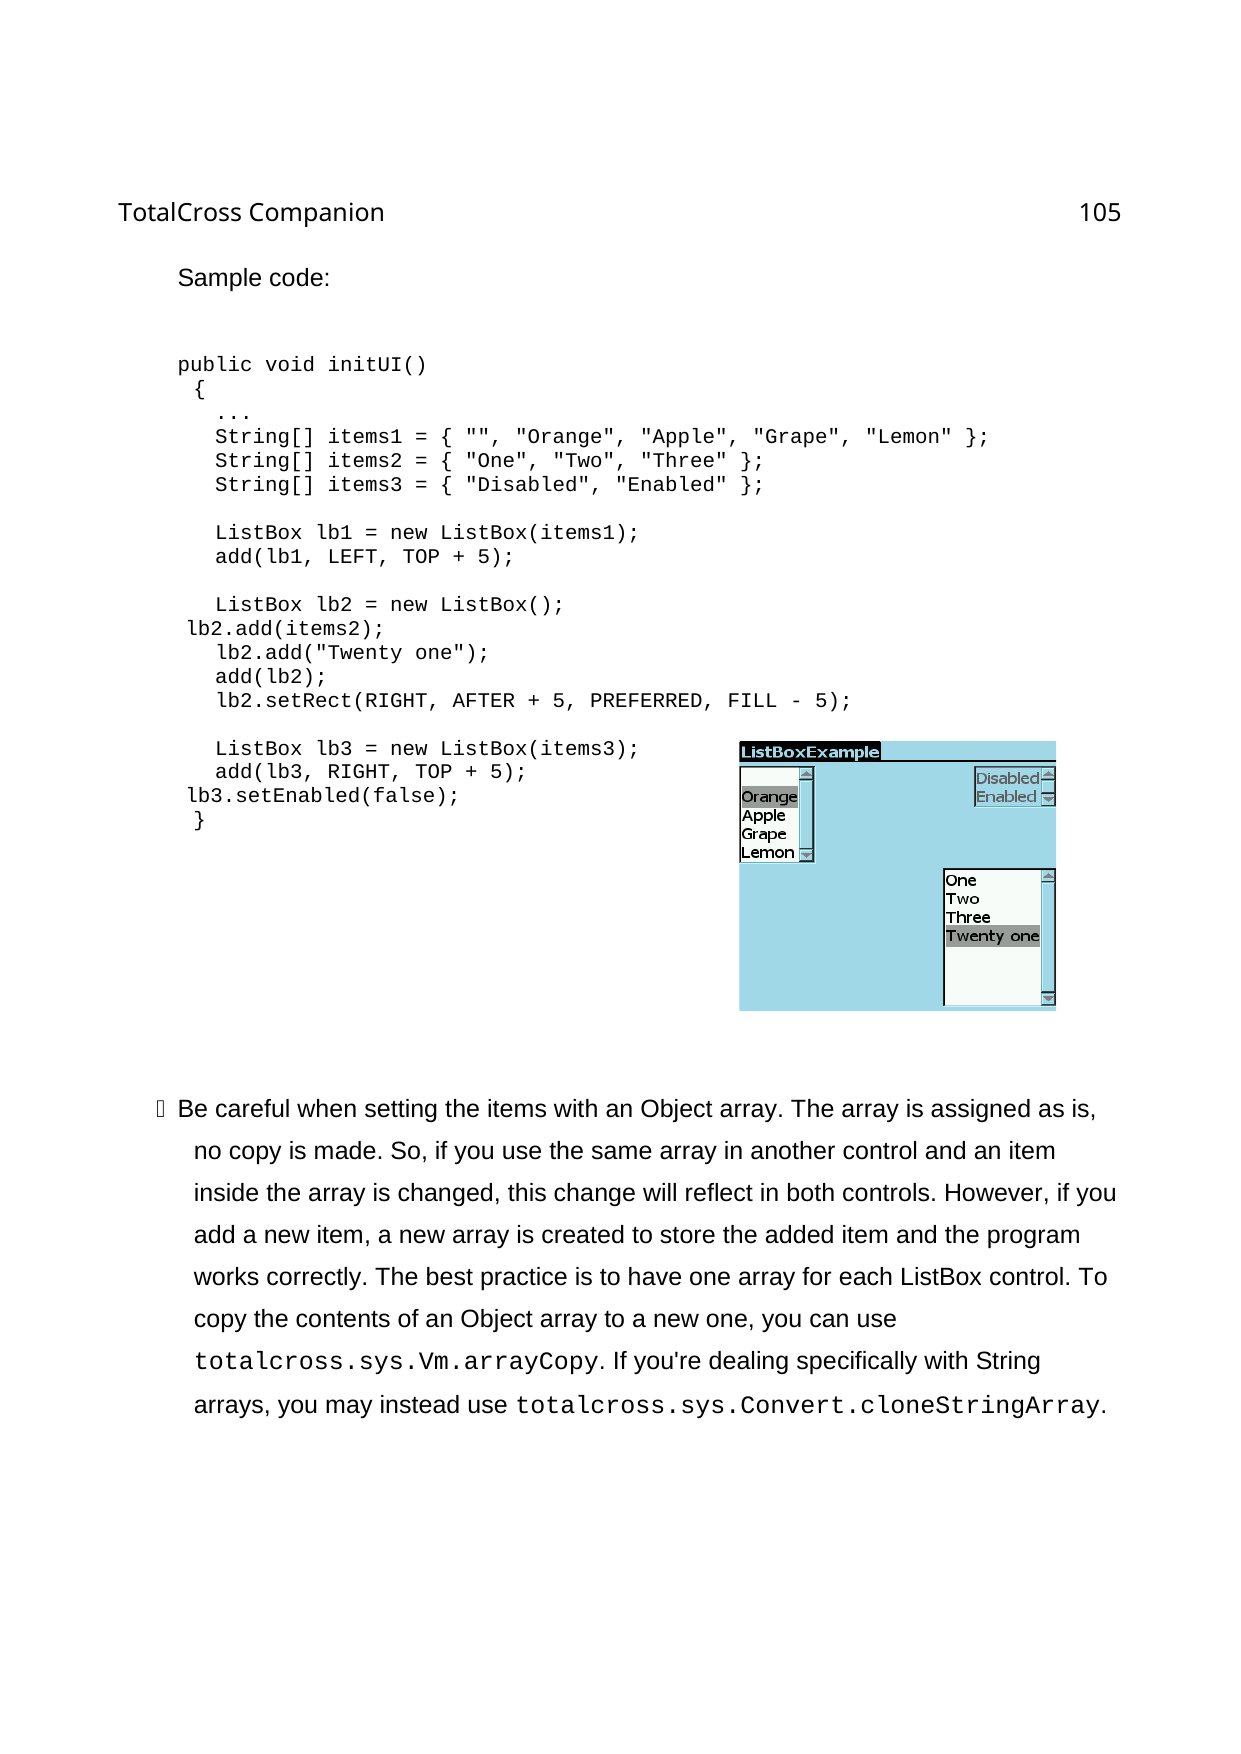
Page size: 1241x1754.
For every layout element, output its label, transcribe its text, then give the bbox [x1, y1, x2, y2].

text ListBox lb2 = new ListBox(); [118, 594, 1122, 618]
text lb3.setEnabled(false); [118, 785, 738, 809]
text lb2.setRect(RIGHT, AFTER + 5, PREFERRED, FILL - 5); [118, 689, 1122, 713]
text public void initUI() [118, 354, 1122, 378]
text add(lb2); [118, 666, 1122, 689]
text add(lb1, LEFT, TOP + 5); [118, 546, 1122, 570]
text ... [118, 402, 1122, 426]
list Be careful when setting the items with an Object array. The array is assigned as is, no copy is made. So, if you use the same array in another control and an item inside the array is changed, this change will reflect in both controls. However, if you add a new item, a new array is created to store the added item and the program works correctly. The best practice is to have one array for each ListBox control. To copy the contents of an Object array to a new one, you can use totalcross.sys.Vm.arrayCopy. If you're dealing specifically with String arrays, you may instead use totalcross.sys.Convert.cloneStringArray. [156, 1094, 1122, 1421]
text String[] items1 = { "", "Orange", "Apple", "Grape", "Lemon" }; [118, 426, 1122, 450]
text [1058, 809, 1122, 833]
text [1058, 785, 1122, 809]
text String[] items2 = { "One", "Two", "Three" }; [118, 450, 1122, 474]
text ListBox lb1 = new ListBox(items1); [118, 522, 1122, 546]
text lb2.add("Twenty one"); [118, 642, 1122, 666]
text lb2.add(items2); [118, 618, 1122, 642]
text add(lb3, RIGHT, TOP + 5); [118, 761, 738, 785]
picture [739, 741, 1057, 1011]
text Sample code: [118, 264, 1122, 334]
text String[] items3 = { "Disabled", "Enabled" }; [118, 474, 1122, 498]
text ListBox lb3 = new ListBox(items3); [118, 737, 1122, 761]
text { [118, 378, 1122, 402]
text [1058, 761, 1122, 785]
text } [118, 809, 738, 833]
